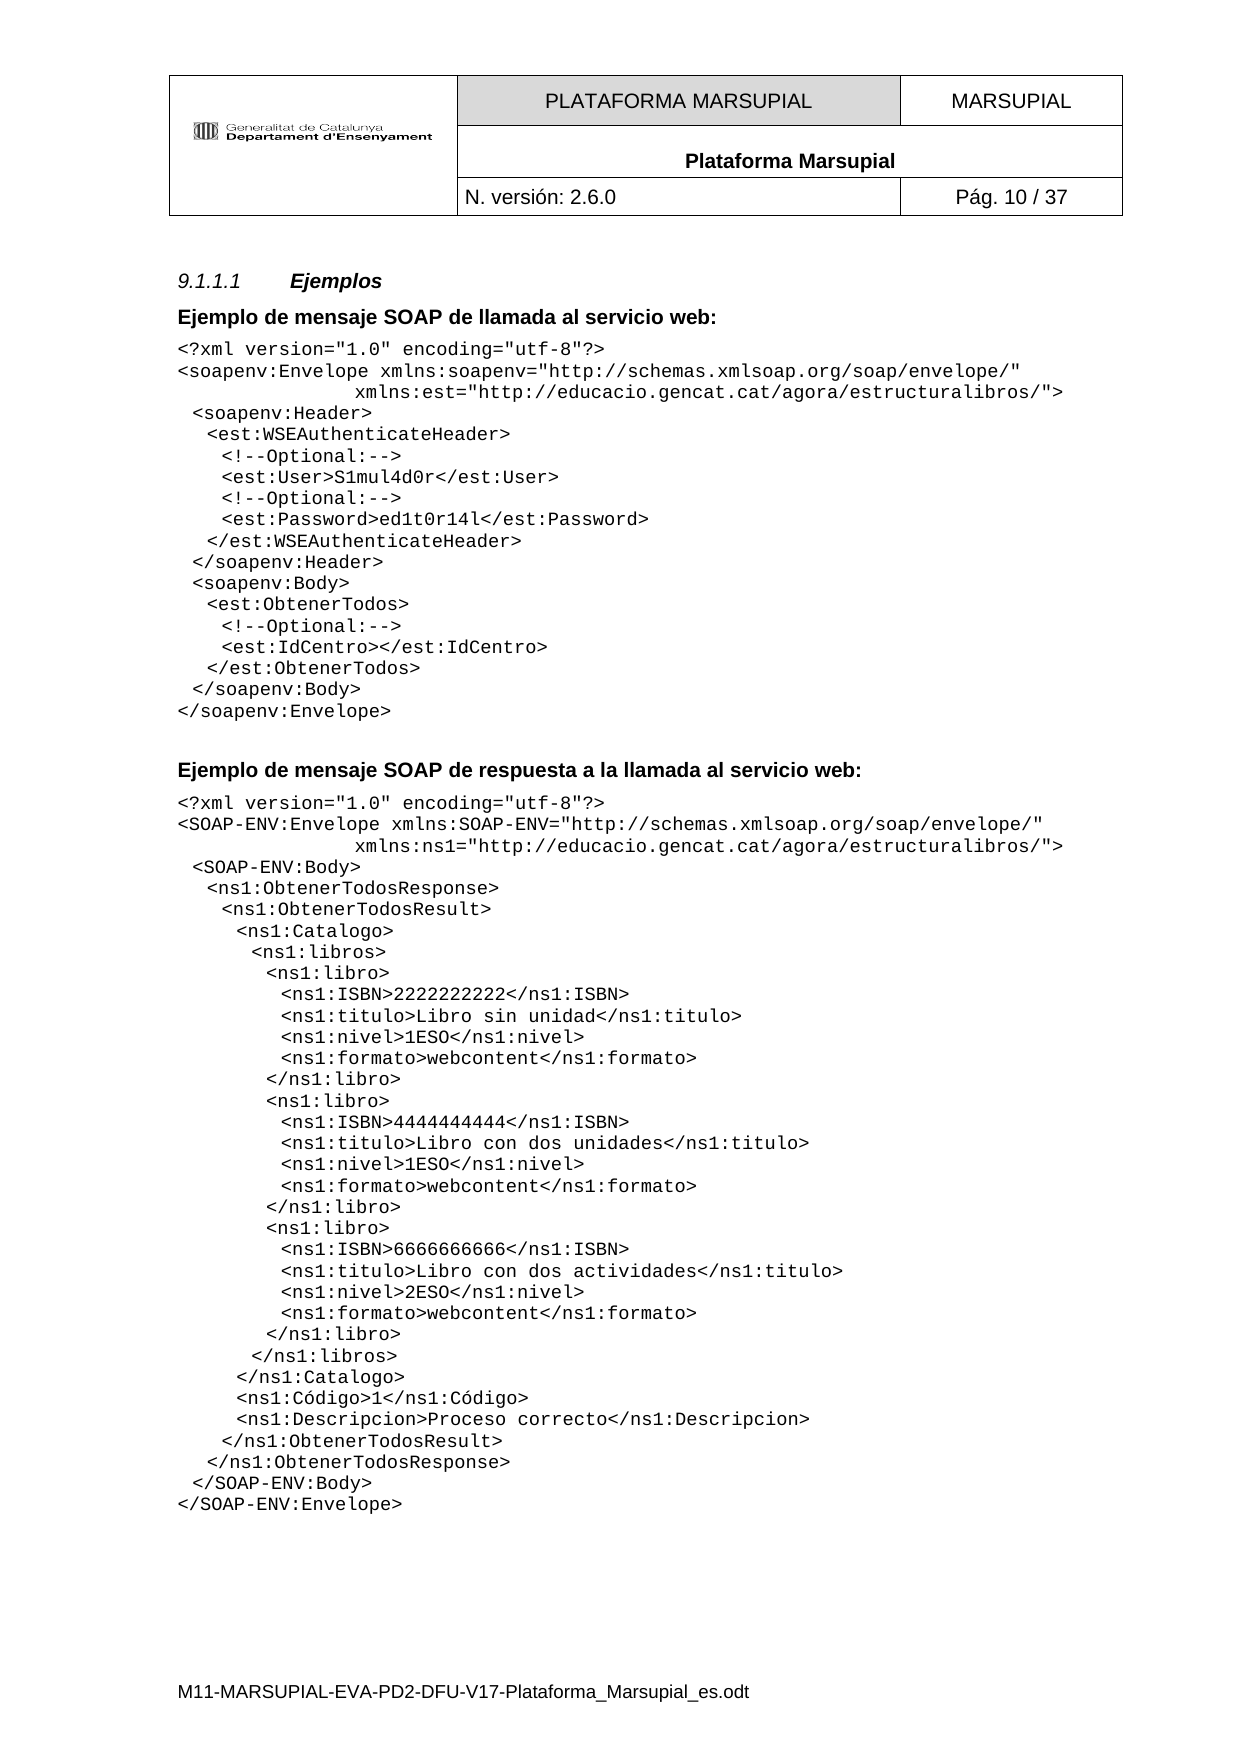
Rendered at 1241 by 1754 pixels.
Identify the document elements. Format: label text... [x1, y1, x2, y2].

text <ns1:Código>1</ns1:Código> [177, 1389, 1122, 1410]
text <ns1:titulo>Libro sin unidad</ns1:titulo> [177, 1006, 1122, 1028]
text <ns1:ISBN>4444444444</ns1:ISBN> [177, 1113, 1122, 1134]
text </SOAP-ENV:Body> [177, 1474, 1122, 1495]
text <ns1:ObtenerTodosResponse> [177, 879, 1122, 900]
text <est:Password>ed1t0r14l</est:Password> [177, 510, 1122, 531]
text <ns1:ISBN>6666666666</ns1:ISBN> [177, 1240, 1122, 1261]
text </ns1:libros> [177, 1346, 1122, 1368]
text <?xml version="1.0" encoding="utf-8"?> [177, 794, 1122, 815]
text <!--Optional:--> [177, 489, 1122, 510]
text </ns1:libro> [177, 1325, 1122, 1346]
text <ns1:titulo>Libro con dos actividades</ns1:titulo> [177, 1261, 1122, 1283]
text <ns1:libro> [177, 1219, 1122, 1240]
text <ns1:formato>webcontent</ns1:formato> [177, 1049, 1122, 1070]
subtitle Ejemplos [177, 269, 1122, 293]
text <ns1:formato>webcontent</ns1:formato> [177, 1304, 1122, 1325]
text <ns1:Catalogo> [177, 921, 1122, 943]
text <est:IdCentro></est:IdCentro> [177, 638, 1122, 659]
text </ns1:libro> [177, 1198, 1122, 1219]
text <ns1:libro> [177, 1091, 1122, 1113]
text <SOAP-ENV:Body> [177, 858, 1122, 879]
text <ns1:libro> [177, 964, 1122, 985]
text <SOAP-ENV:Envelope xmlns:SOAP-ENV="http://schemas.xmlsoap.org/soap/envelope/" xmlns:ns1="http://educacio.gencat.cat/agora/estructuralibros/"> [177, 815, 1122, 858]
text </soapenv:Body> [177, 680, 1122, 701]
text </est:ObtenerTodos> [177, 659, 1122, 680]
text <soapenv:Body> [177, 574, 1122, 595]
text </ns1:ObtenerTodosResponse> [177, 1453, 1122, 1474]
text </ns1:libro> [177, 1070, 1122, 1091]
text <!--Optional:--> [177, 616, 1122, 638]
text <ns1:ObtenerTodosResult> [177, 900, 1122, 921]
text <est:ObtenerTodos> [177, 595, 1122, 616]
text </ns1:ObtenerTodosResult> [177, 1431, 1122, 1453]
text <ns1:Descripcion>Proceso correcto</ns1:Descripcion> [177, 1410, 1122, 1431]
text <est:WSEAuthenticateHeader> [177, 425, 1122, 446]
text <soapenv:Envelope xmlns:soapenv="http://schemas.xmlsoap.org/soap/envelope/" xmlns:est="http://educacio.gencat.cat/agora/estructuralibros/"> [177, 361, 1122, 404]
text <ns1:nivel>1ESO</ns1:nivel> [177, 1028, 1122, 1049]
text Ejemplo de mensaje SOAP de respuesta a la llamada al servicio web: [177, 758, 1122, 782]
text <ns1:formato>webcontent</ns1:formato> [177, 1176, 1122, 1198]
text </soapenv:Header> [177, 553, 1122, 574]
text <soapenv:Header> [177, 404, 1122, 425]
text </est:WSEAuthenticateHeader> [177, 531, 1122, 553]
text <ns1:libros> [177, 943, 1122, 964]
text <ns1:ISBN>2222222222</ns1:ISBN> [177, 985, 1122, 1006]
text <ns1:nivel>2ESO</ns1:nivel> [177, 1283, 1122, 1304]
text <!--Optional:--> [177, 446, 1122, 468]
text </soapenv:Envelope> [177, 701, 1122, 723]
text </ns1:Catalogo> [177, 1368, 1122, 1389]
text <?xml version="1.0" encoding="utf-8"?> [177, 340, 1122, 361]
text <ns1:titulo>Libro con dos unidades</ns1:titulo> [177, 1134, 1122, 1155]
text <ns1:nivel>1ESO</ns1:nivel> [177, 1155, 1122, 1176]
text <est:User>S1mul4d0r</est:User> [177, 468, 1122, 489]
text </SOAP-ENV:Envelope> [177, 1495, 1122, 1516]
text Ejemplo de mensaje SOAP de llamada al servicio web: [177, 304, 1122, 328]
